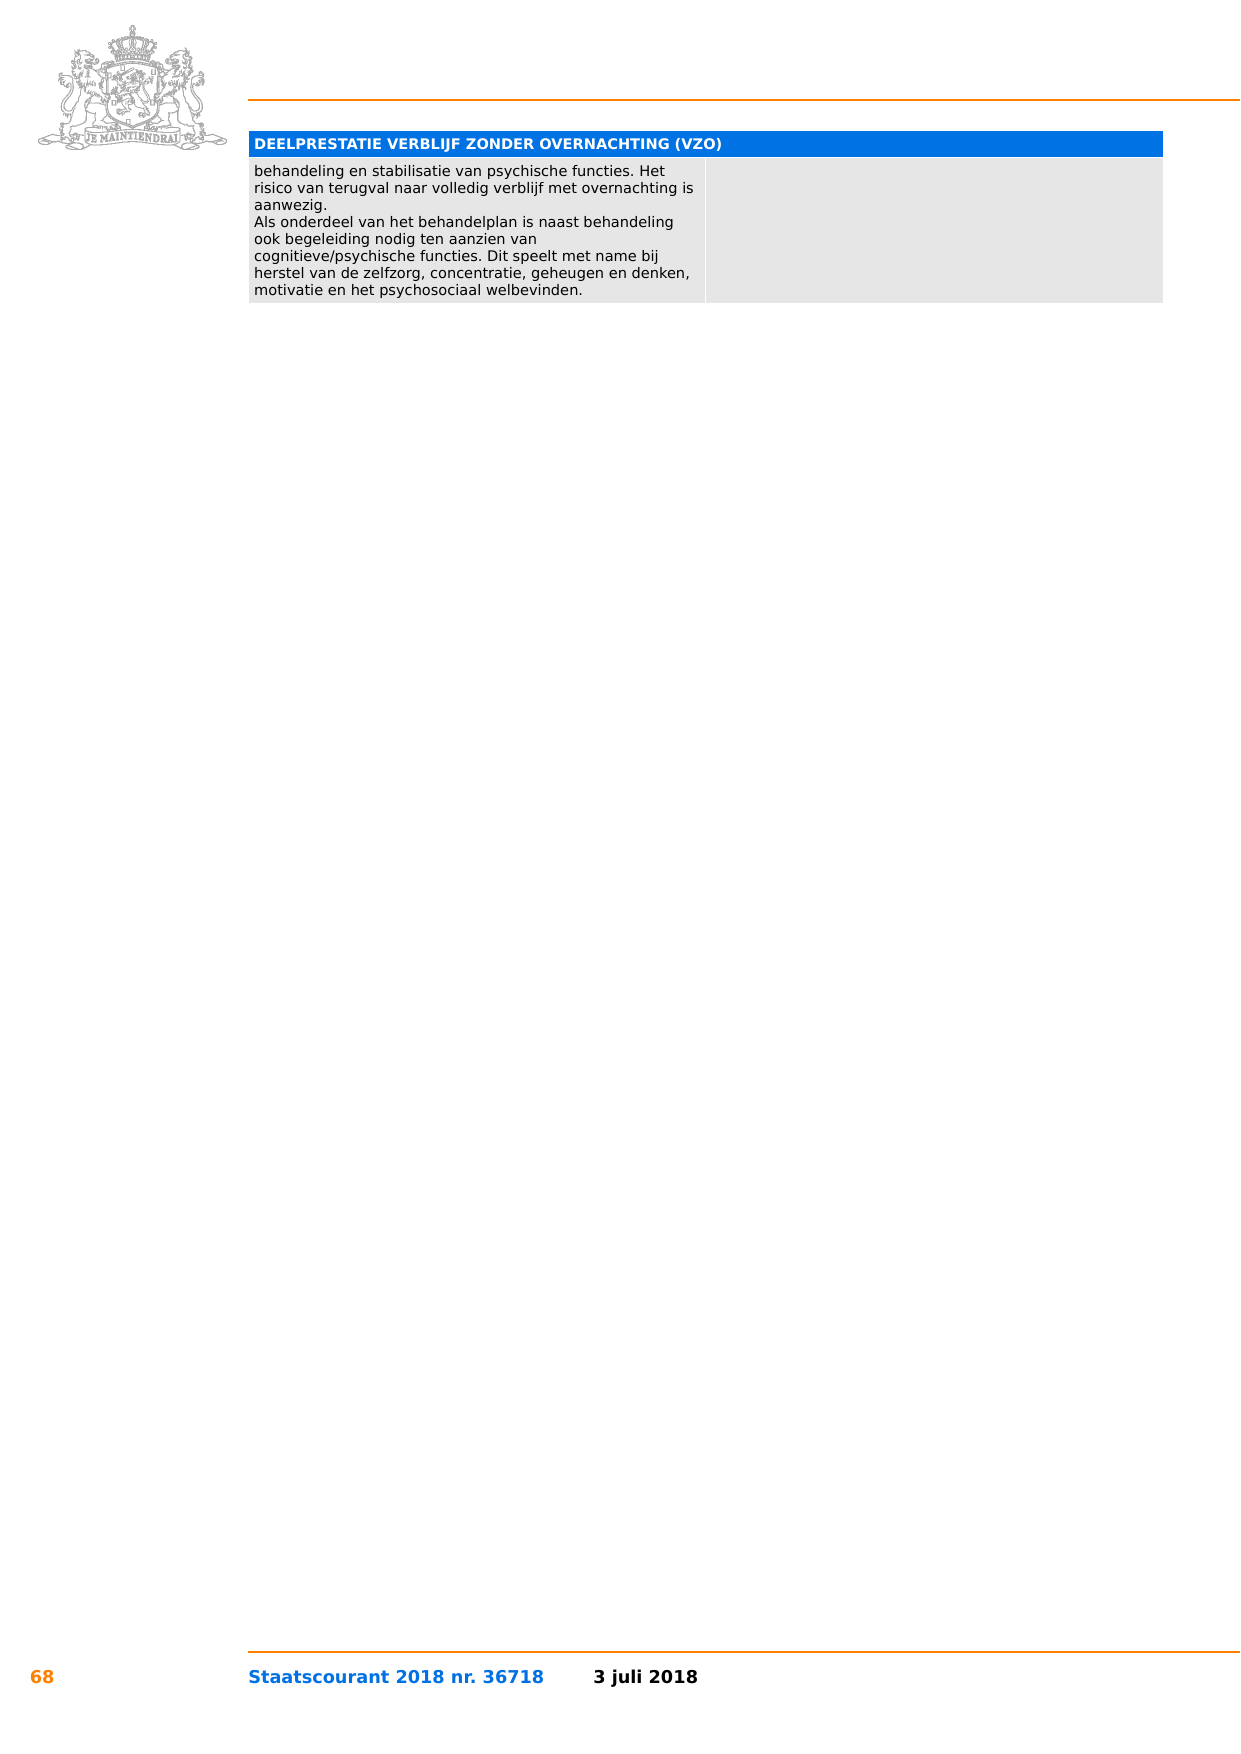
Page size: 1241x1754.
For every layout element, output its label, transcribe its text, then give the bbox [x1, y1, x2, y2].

picture [38, 25, 227, 150]
table_header DEELPRESTATIE VERBLIJF ZONDER OVERNACHTING (VZO) [249, 131, 1163, 157]
table_cell [706, 158, 1163, 303]
table_cell behandeling en stabilisatie van psychische functies. Het risico van terugval naar volledig verblijf met overnachting is aanwezig. Als onderdeel van het behandelplan is naast behandeling ook begeleiding nodig ten aanzien van cognitieve/psychische functies. Dit speelt met name bij herstel van de zelfzorg, concentratie, geheugen en denken, motivatie en het psychosociaal welbevinden. [249, 158, 705, 303]
